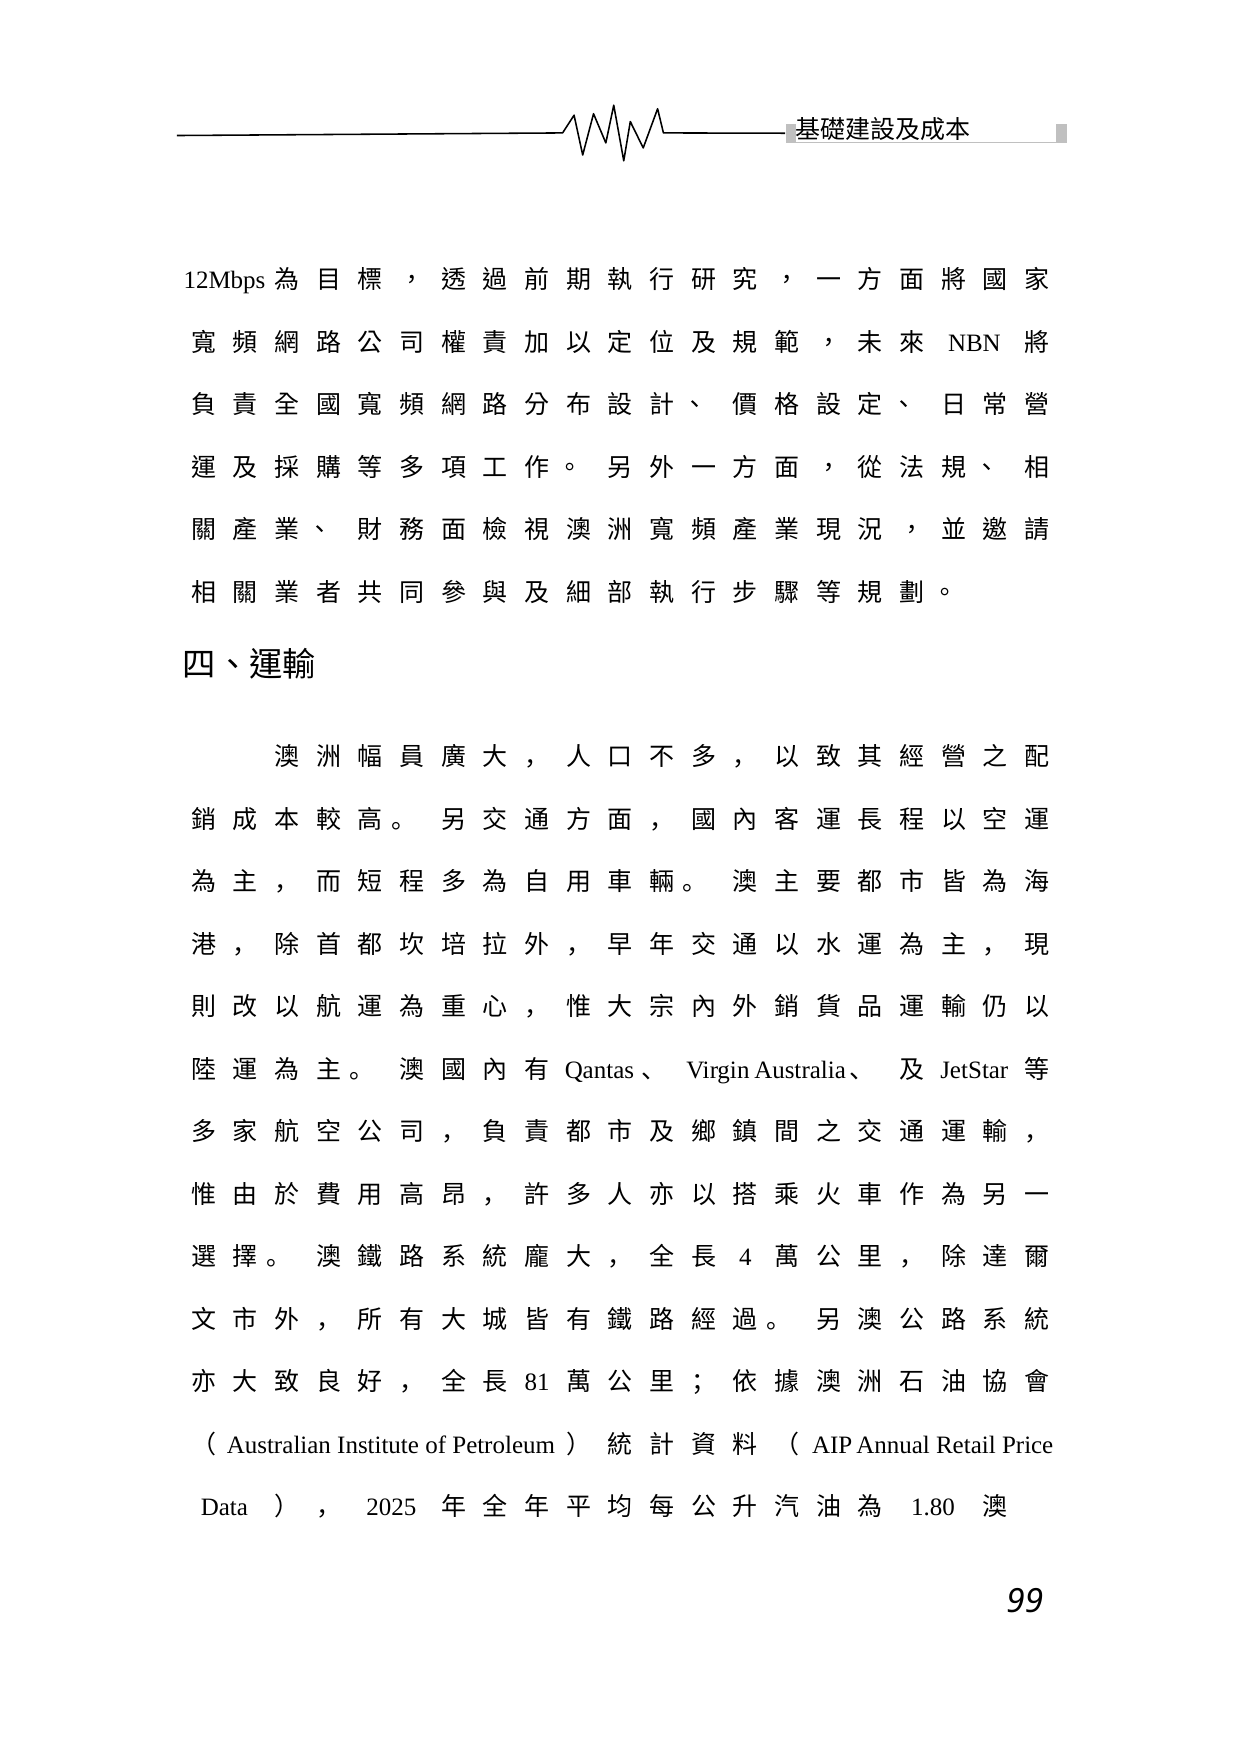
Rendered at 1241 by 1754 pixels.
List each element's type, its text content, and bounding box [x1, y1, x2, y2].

text 12Mbps為目標，透過前期執行研究，一方面將國家寬頻網路公司權責加以定位及規範，未來NBN將負責全國寬頻網路分布設計、價格設定、日常營運及採購等多項工作。另外一方面，從法規、相關產業、財務面檢視澳洲寬頻產業現況，並邀請相關業者共同參與及細部執行步驟等規劃。 [183, 236, 1058, 611]
subtitle 四、運輸 [183, 638, 1058, 686]
text 澳洲幅員廣大，人口不多，以致其經營之配銷成本較高。另交通方面，國內客運長程以空運為主，而短程多為自用車輛。澳主要都市皆為海港，除首都坎培拉外，早年交通以水運為主，現則改以航運為重心，惟大宗內外銷貨品運輸仍以陸運為主。澳國內有Qantas、Virgin Australia、及JetStar等多家航空公司，負責都市及鄉鎮間之交通運輸，惟由於費用高昂，許多人亦以搭乘火車作為另一選擇。澳鐵路系統龐大，全長4萬公里，除達爾文市外，所有大城皆有鐵路經過。另澳公路系統亦大致良好，全長81萬公里；依據澳洲石油協會（Australian Institute of Petroleum）統計資料（AIP Annual Retail Price Data），2025年全年平均每公升汽油為1.80澳 [183, 713, 1058, 1526]
